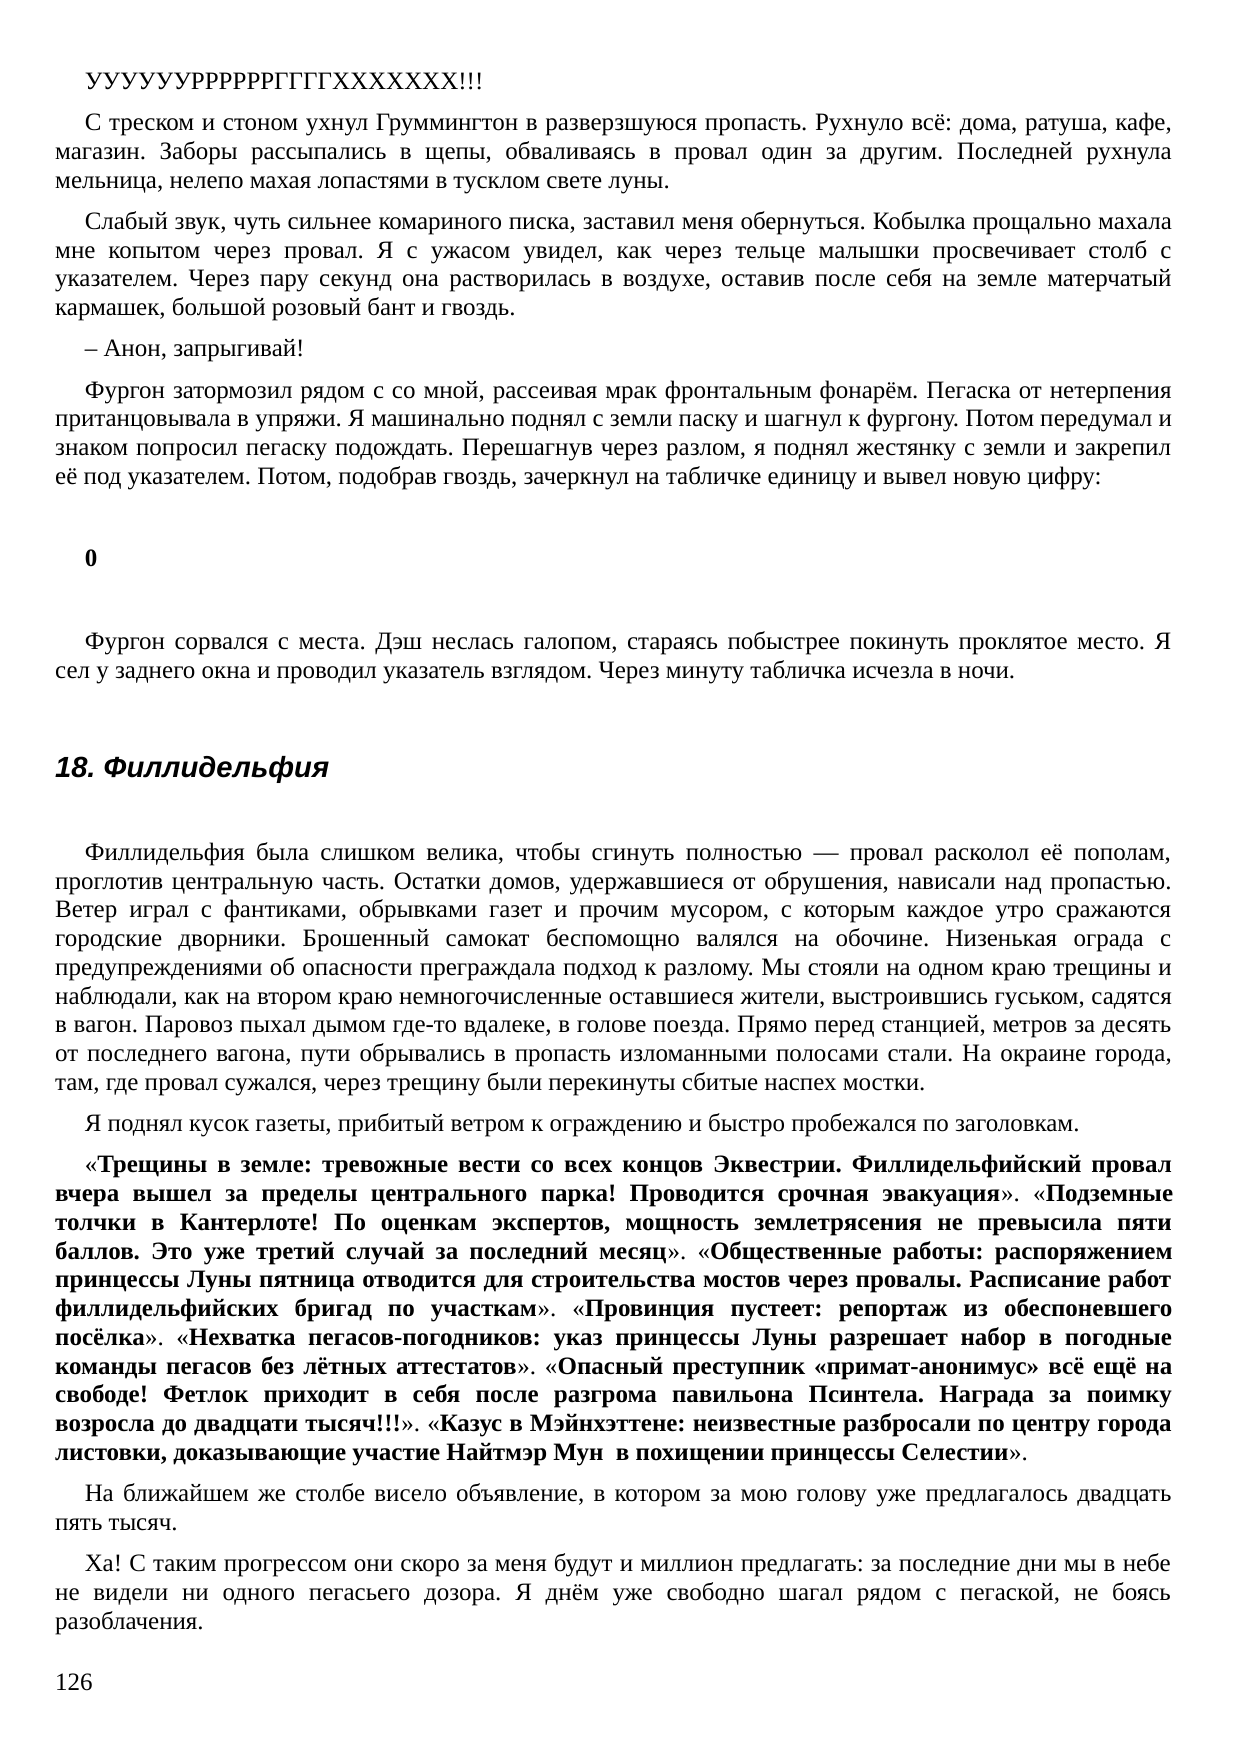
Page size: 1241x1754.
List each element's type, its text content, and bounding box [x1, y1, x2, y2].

text Я поднял кусок газеты, прибитый ветром к ограждению и быстро пробежался по заголовкам. [55, 1108, 1173, 1137]
text Слабый звук, чуть сильнее комариного писка, заставил меня обернуться. Кобылка прощально махала мне копытом через провал. Я с ужасом увидел, как через тельце малышки просвечивает столб с указателем. Через пару секунд она растворилась в воздухе, оставив после себя на земле матерчатый кармашек, большой розовый бант и гвоздь. [55, 206, 1173, 321]
subtitle 18. Филлидельфия [55, 750, 1173, 783]
text УУУУУУРРРРРРГГГГХХХХХХХ!!! [55, 66, 1173, 95]
text Филлидельфия была слишком велика, чтобы сгинуть полностью — провал расколол её пополам, проглотив центральную часть. Остатки домов, удержавшиеся от обрушения, нависали над пропастью. Ветер играл с фантиками, обрывками газет и прочим мусором, с которым каждое утро сражаются городские дворники. Брошенный самокат беспомощно валялся на обочине. Низенькая ограда с предупреждениями об опасности преграждала подход к разлому. Мы стояли на одном краю трещины и наблюдали, как на втором краю немногочисленные оставшиеся жители, выстроившись гуськом, садятся в вагон. Паровоз пыхал дымом где-то вдалеке, в голове поезда. Прямо перед станцией, метров за десять от последнего вагона, пути обрывались в пропасть изломанными полосами стали. На окраине города, там, где провал сужался, через трещину были перекинуты сбитые наспех мостки. [55, 837, 1173, 1096]
text – Анон, запрыгивай! [55, 333, 1173, 362]
text Фургон сорвался с места. Дэш неслась галопом, стараясь побыстрее покинуть проклятое место. Я сел у заднего окна и проводил указатель взглядом. Через минуту табличка исчезла в ночи. [55, 626, 1173, 683]
text С треском и стоном ухнул Груммингтон в разверзшуюся пропасть. Рухнуло всё: дома, ратуша, кафе, магазин. Заборы рассыпались в щепы, обваливаясь в провал один за другим. Последней рухнула мельница, нелепо махая лопастями в тусклом свете луны. [55, 107, 1173, 193]
text На ближайшем же столбе висело объявление, в котором за мою голову уже предлагалось двадцать пять тысяч. [55, 1478, 1173, 1536]
text «Трещины в земле: тревожные вести со всех концов Эквестрии. Филлидельфийский провал вчера вышел за пределы центрального парка! Проводится срочная эвакуация». «Подземные толчки в Кантерлоте! По оценкам экспертов, мощность землетрясения не превысила пяти баллов. Это уже третий случай за последний месяц». «Общественные работы: распоряжением принцессы Луны пятница отводится для строительства мостов через провалы. Расписание работ филлидельфийских бригад по участкам». «Провинция пустеет: репортаж из обеспоневшего посёлка». «Нехватка пегасов-погодников: указ принцессы Луны разрешает набор в погодные команды пегасов без лётных аттестатов». «Опасный преступник «примат-анонимус» всё ещё на свободе! Фетлок приходит в себя после разгрома павильона Псинтела. Награда за поимку возросла до двадцати тысяч!!!». «Казус в Мэйнхэттене: неизвестные разбросали по центру города листовки, доказывающие участие Найтмэр Мун в похищении принцессы Селестии». [55, 1149, 1173, 1466]
text 0 [55, 543, 1173, 572]
text Фургон затормозил рядом с со мной, рассеивая мрак фронтальным фонарём. Пегаска от нетерпения пританцовывала в упряжи. Я машинально поднял с земли паску и шагнул к фургону. Потом передумал и знаком попросил пегаску подождать. Перешагнув через разлом, я поднял жестянку с земли и закрепил её под указателем. Потом, подобрав гвоздь, зачеркнул на табличке единицу и вывел новую цифру: [55, 375, 1173, 490]
text Ха! С таким прогрессом они скоро за меня будут и миллион предлагать: за последние дни мы в небе не видели ни одного пегасьего дозора. Я днём уже свободно шагал рядом с пегаской, не боясь разоблачения. [55, 1548, 1173, 1634]
